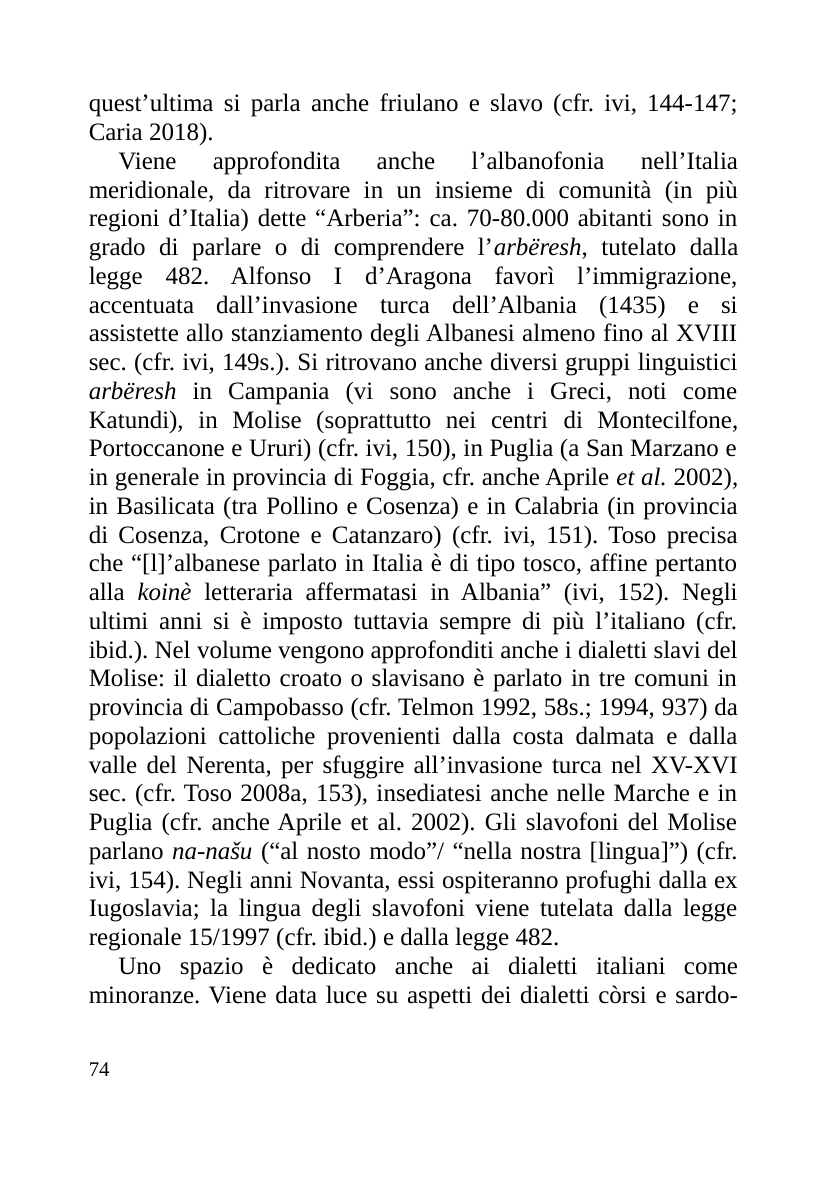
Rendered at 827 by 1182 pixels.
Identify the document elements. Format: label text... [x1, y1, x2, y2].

text Viene approfondita anche l’albanofonia nell’Italia meridionale, da ritrovare in un insieme di comunità (in più regioni d’Italia) dette “Arberia”: ca. 70-80.000 abitanti sono in grado di parlare o di comprendere l’arbëresh, tutelato dalla legge 482. Alfonso I d’Aragona favorì l’immigrazione, accentuata dall’invasione turca dell’Albania (1435) e si assistette allo stanziamento degli Albanesi almeno fino al XVIII sec. (cfr. ivi, 149s.). Si ritrovano anche diversi gruppi linguistici arbëresh in Campania (vi sono anche i Greci, noti come Katundi), in Molise (soprattutto nei centri di Montecilfone, Portoccanone e Ururi) (cfr. ivi, 150), in Puglia (a San Marzano e in generale in provincia di Foggia, cfr. anche Aprile et al. 2002), in Basilicata (tra Pollino e Cosenza) e in Calabria (in provincia di Cosenza, Crotone e Catanzaro) (cfr. ivi, 151). Toso precisa che “[l]’albanese parlato in Italia è di tipo tosco, affine pertanto alla koinè letteraria affermatasi in Albania” (ivi, 152). Negli ultimi anni si è imposto tuttavia sempre di più l’italiano (cfr. ibid.). Nel volume vengono approfonditi anche i dialetti slavi del Molise: il dialetto croato o slavisano è parlato in tre comuni in provincia di Campobasso (cfr. Telmon 1992, 58s.; 1994, 937) da popolazioni cattoliche provenienti dalla costa dalmata e dalla valle del Nerenta, per sfuggire all’invasione turca nel XV-XVI sec. (cfr. Toso 2008a, 153), insediatesi anche nelle Marche e in Puglia (cfr. anche Aprile et al. 2002). Gli slavofoni del Molise parlano na-našu (“al nosto modo”/ “nella nostra [lingua]”) (cfr. ivi, 154). Negli anni Novanta, essi ospiteranno profughi dalla ex Iugoslavia; la lingua degli slavofoni viene tutelata dalla legge regionale 15/1997 (cfr. ibid.) e dalla legge 482. [88, 146, 738, 951]
text Uno spazio è dedicato anche ai dialetti italiani come minoranze. Viene data luce su aspetti dei dialetti còrsi e sardo- [88, 951, 738, 1008]
text quest’ultima si parla anche friulano e slavo (cfr. ivi, 144-147; Caria 2018). [88, 88, 738, 146]
